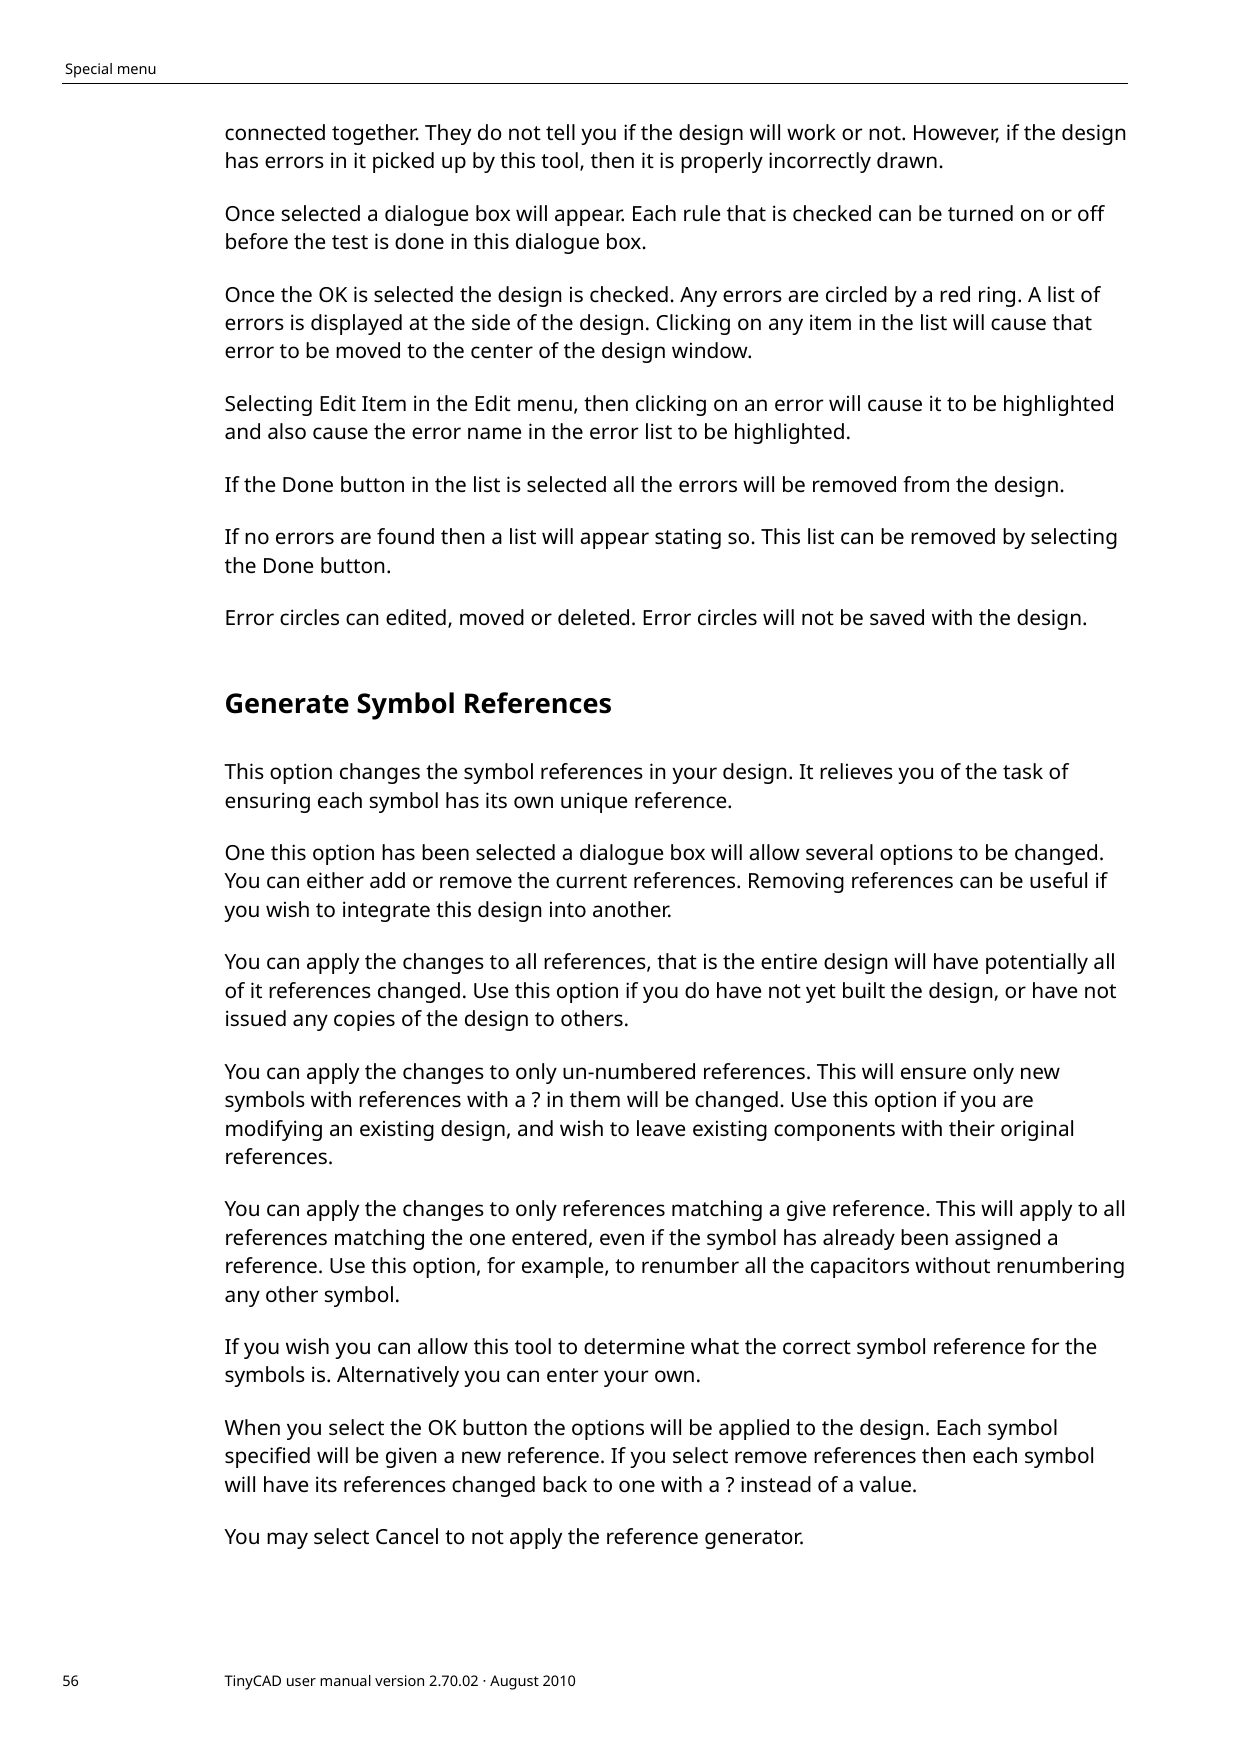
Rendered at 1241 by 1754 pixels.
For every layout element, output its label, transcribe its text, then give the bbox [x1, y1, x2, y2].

text connected together. They do not tell you if the design will work or not. However, if the design has errors in it picked up by this tool, then it is properly incorrectly drawn. [224, 118, 1128, 175]
text You may select Cancel to not apply the reference generator. [224, 1522, 1128, 1551]
text Once the OK is selected the design is checked. Any errors are circled by a red ring. A list of errors is displayed at the side of the design. Clicking on any item in the list will cause that error to be moved to the center of the design window. [224, 280, 1128, 365]
text You can apply the changes to only un-numbered references. This will ensure only new symbols with references with a ? in them will be changed. Use this option if you are modifying an existing design, and wish to leave existing components with their original references. [224, 1057, 1128, 1171]
text Once selected a dialogue box will appear. Each rule that is checked can be turned on or off before the test is done in this dialogue box. [224, 199, 1128, 256]
subtitle Generate Symbol References [224, 685, 1128, 722]
text If no errors are found then a list will appear stating so. This list can be removed by selecting the Done button. [224, 522, 1128, 579]
text Error circles can edited, moved or deleted. Error circles will not be saved with the design. [224, 603, 1128, 632]
text This option changes the symbol references in your design. It relieves you of the task of ensuring each symbol has its own unique reference. [224, 757, 1128, 814]
text You can apply the changes to all references, that is the entire design will have potentially all of it references changed. Use this option if you do have not yet built the design, or have not issued any copies of the design to others. [224, 947, 1128, 1033]
text If you wish you can allow this tool to determine what the correct symbol reference for the symbols is. Alternatively you can enter your own. [224, 1332, 1128, 1389]
text You can apply the changes to only references matching a give reference. This will apply to all references matching the one entered, even if the symbol has already been assigned a reference. Use this option, for example, to renumber all the capacitors without renumbering any other symbol. [224, 1194, 1128, 1308]
text If the Done button in the list is selected all the errors will be removed from the design. [224, 470, 1128, 498]
text When you select the OK button the options will be applied to the design. Each symbol specified will be given a new reference. If you select remove references then each symbol will have its references changed back to one with a ? instead of a value. [224, 1413, 1128, 1498]
text One this option has been selected a dialogue box will allow several options to be changed. You can either add or remove the current references. Removing references can be useful if you wish to integrate this design into another. [224, 838, 1128, 923]
text Selecting Edit Item in the Edit menu, then clicking on an error will cause it to be highlighted and also cause the error name in the error list to be highlighted. [224, 389, 1128, 446]
